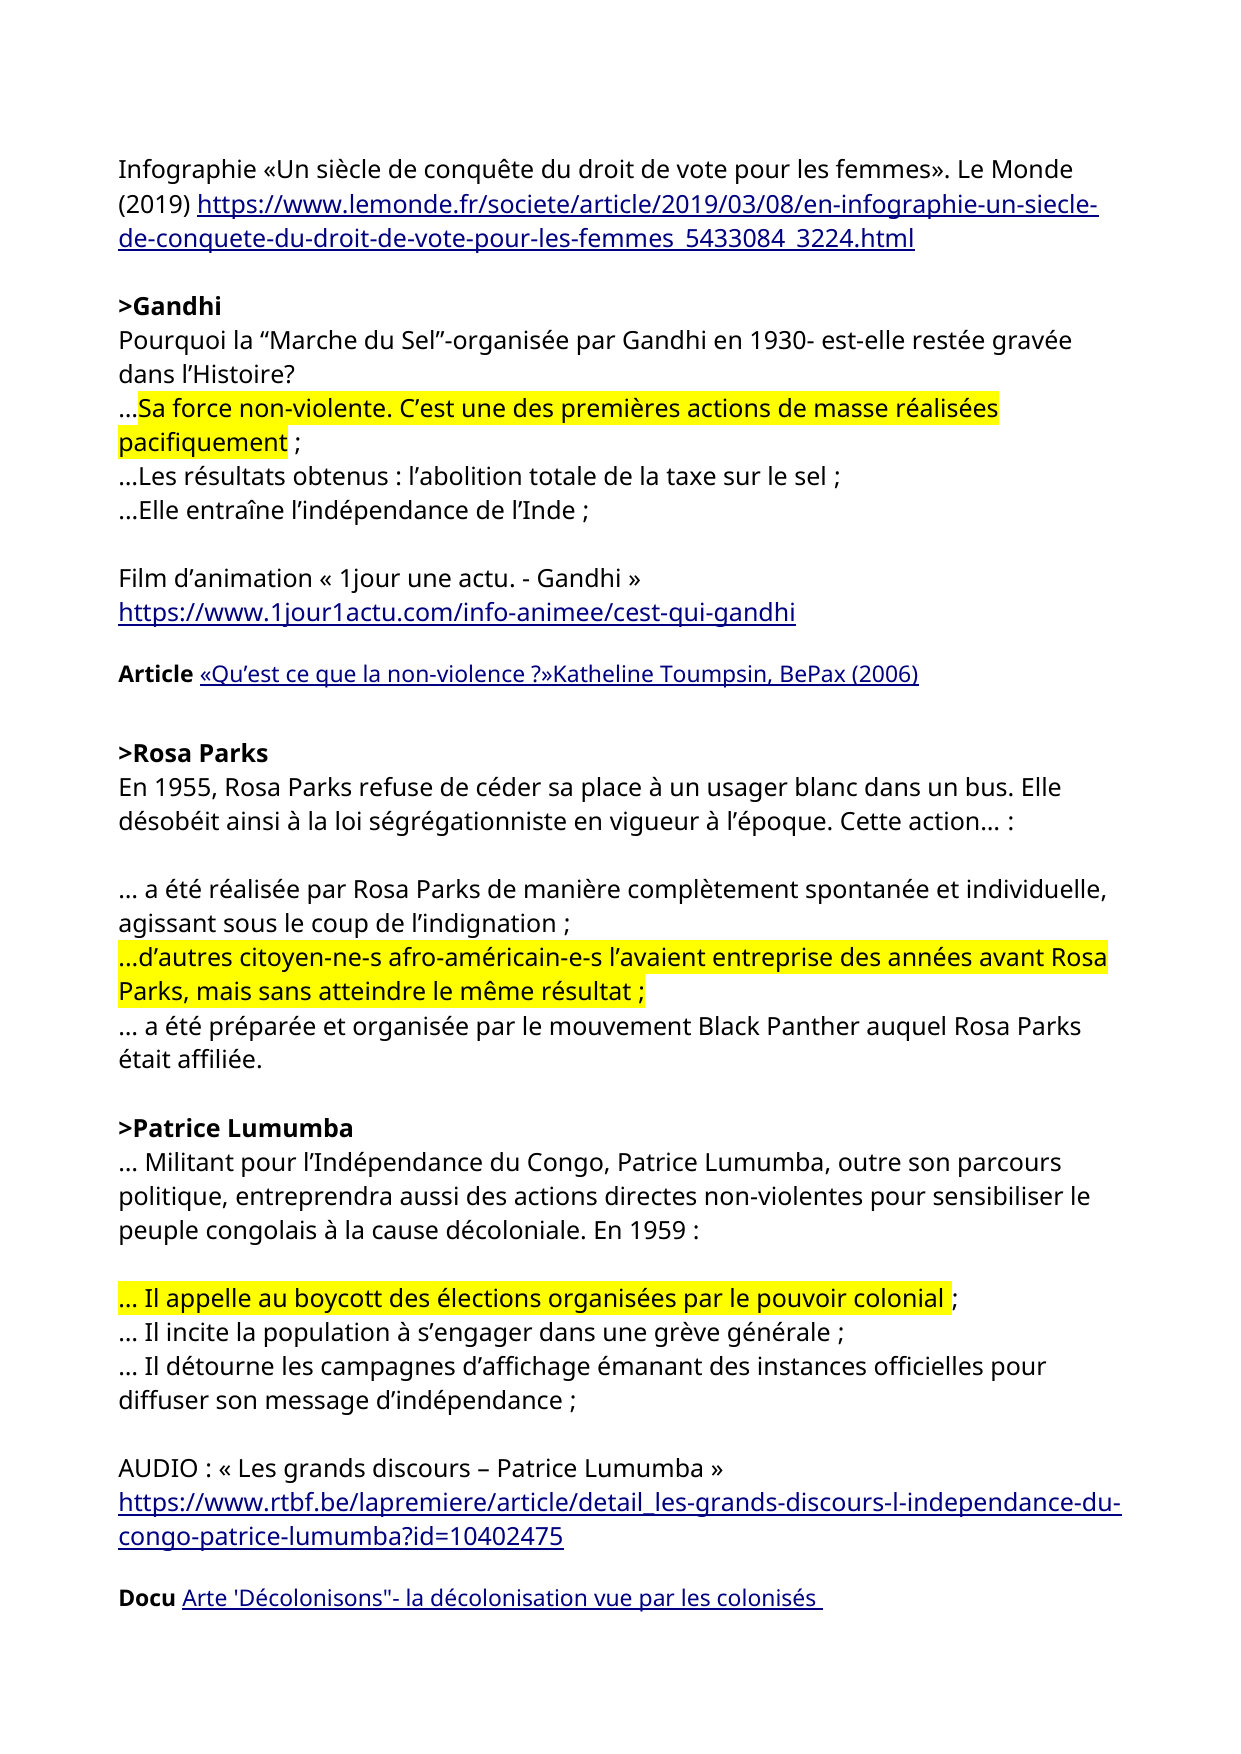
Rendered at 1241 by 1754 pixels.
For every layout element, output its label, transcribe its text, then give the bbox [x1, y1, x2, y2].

text … Il appelle au boycott des élections organisées par le pouvoir colonial ; [118, 1281, 1122, 1315]
text Docu Arte 'Décolonisons"- la décolonisation vue par les colonisés [118, 1582, 1122, 1613]
text congo-patrice-lumumba?id=10402475 [118, 1516, 1122, 1553]
text … Militant pour l’Indépendance du Congo, Patrice Lumumba, outre son parcours politique, entreprendra aussi des actions directes non-violentes pour sensibiliser le peuple congolais à la cause décoloniale. En 1959 : [118, 1144, 1122, 1247]
text … a été préparée et organisée par le mouvement Black Panther auquel Rosa Parks était affiliée. [118, 1008, 1122, 1076]
text AUDIO : « Les grands discours – Patrice Lumumba » https://www.rtbf.be/lapremiere/article/detail_les-grands-discours-l-independance-du- [118, 1451, 1122, 1514]
text Article «Qu’est ce que la non-violence ?»Katheline Toumpsin, BePax (2006) [118, 658, 1122, 689]
text ...d’autres citoyen-ne-s afro-américain-e-s l’avaient entreprise des années avant Rosa Parks, mais sans atteindre le même résultat ; [118, 940, 1122, 1008]
text …Sa force non-violente. C’est une des premières actions de masse réalisées pacifiquement ; [118, 391, 1122, 459]
text Film d’animation « 1jour une actu. - Gandhi » [118, 561, 1122, 595]
text …Les résultats obtenus : l’abolition totale de la taxe sur le sel ; [118, 459, 1122, 493]
text >Rosa Parks [118, 736, 1122, 770]
text >Gandhi [118, 288, 1122, 322]
text >Patrice Lumumba [118, 1110, 1122, 1144]
text Infographie «Un siècle de conquête du droit de vote pour les femmes». Le Monde (2019) https://www.lemonde.fr/societe/article/2019/03/08/en-infographie-un-siecle-de-conquete-du-droit-de-vote-pour-les-femmes_5433084_3224.html [118, 152, 1122, 254]
text … Il incite la population à s’engager dans une grève générale ; [118, 1315, 1122, 1349]
text En 1955, Rosa Parks refuse de céder sa place à un usager blanc dans un bus. Elle désobéit ainsi à la loi ségrégationniste en vigueur à l’époque. Cette action… : [118, 770, 1122, 838]
text … Il détourne les campagnes d’affichage émanant des instances officielles pour diffuser son message d’indépendance ; [118, 1349, 1122, 1417]
text https://www.1jour1actu.com/info-animee/cest-qui-gandhi [118, 595, 1122, 629]
text Pourquoi la “Marche du Sel”-organisée par Gandhi en 1930- est-elle restée gravée dans l’Histoire? [118, 322, 1122, 391]
text … a été réalisée par Rosa Parks de manière complètement spontanée et individuelle, agissant sous le coup de l’indignation ; [118, 872, 1122, 940]
text ...Elle entraîne l’indépendance de l’Inde ; [118, 493, 1122, 527]
